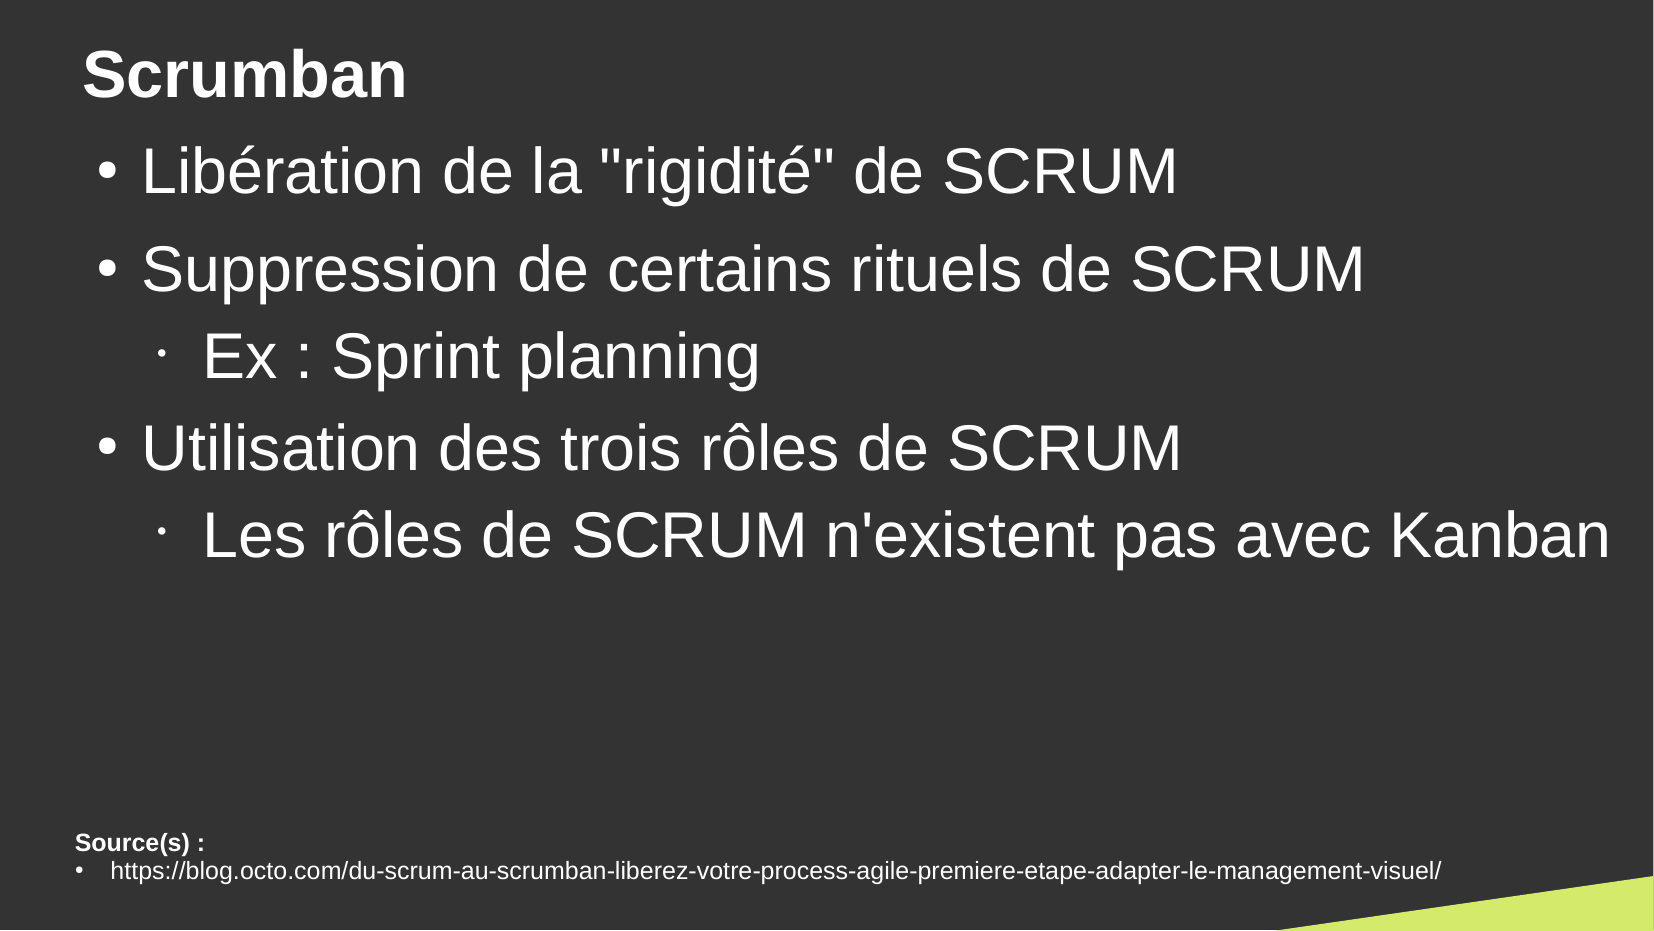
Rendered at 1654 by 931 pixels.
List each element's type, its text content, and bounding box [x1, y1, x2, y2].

list Libération de la "rigidité" de SCRUM Suppression de certains rituels de SCRUM Ex : Sprint planning Utilisation des trois rôles de SCRUM Les rôles de SCRUM n'existent pas avec Kanban [80, 135, 1620, 579]
text_box Source(s) : https://blog.octo.com/du-scrum-au-scrumban-liberez-votre-process-agile-premiere-etape-adapter-le-management-visuel/ [60, 821, 1546, 921]
title Scrumban [82, 37, 1571, 122]
text_box [1272, 875, 1654, 931]
